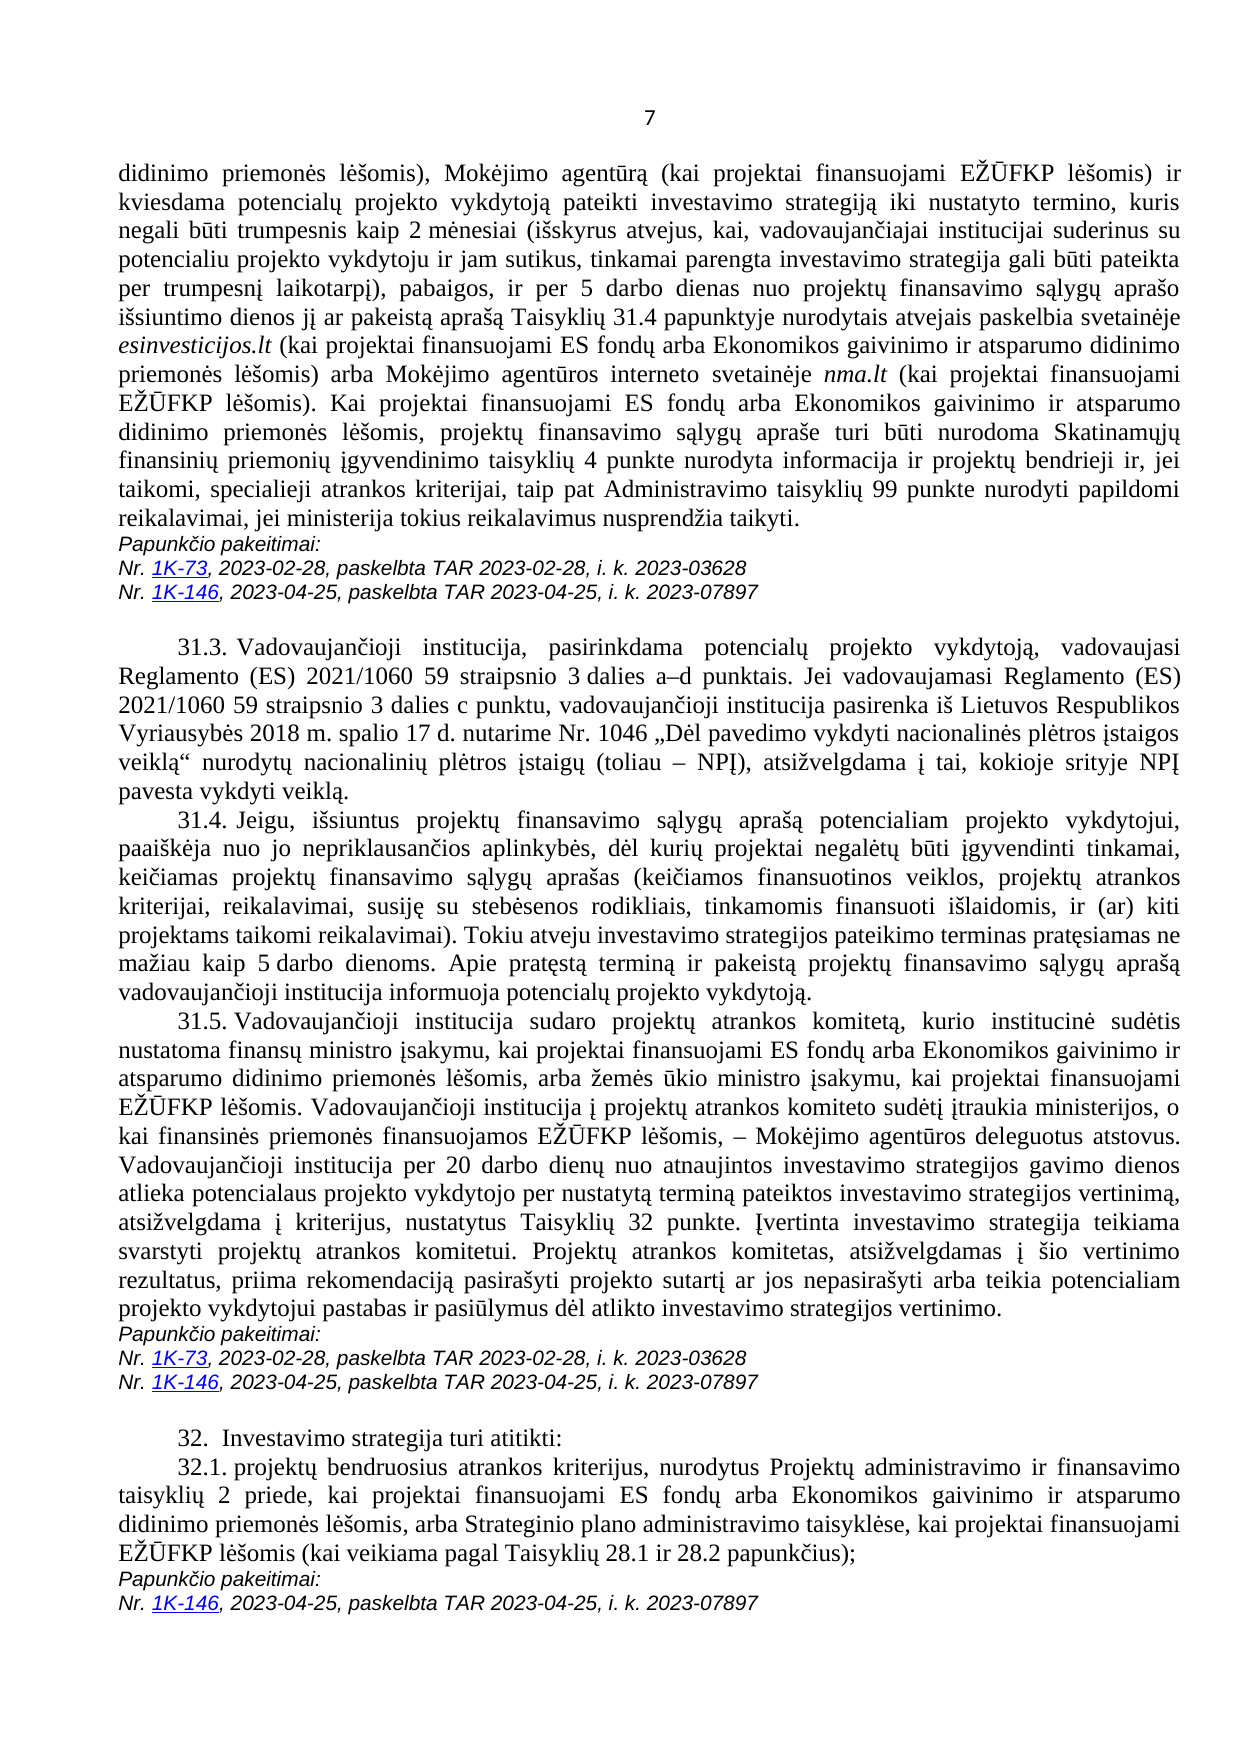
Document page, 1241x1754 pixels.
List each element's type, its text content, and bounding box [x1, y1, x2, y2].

text Nr. 1K-146, 2023-04-25, paskelbta TAR 2023-04-25, i. k. 2023-07897 [118, 1591, 1181, 1614]
text 32.1. projektų bendruosius atrankos kriterijus, nurodytus Projektų administravimo ir finansavimo taisyklių 2 priede, kai projektai finansuojami ES fondų arba Ekonomikos gaivinimo ir atsparumo didinimo priemonės lėšomis, arba Strateginio plano administravimo taisyklėse, kai projektai finansuojami EŽŪFKP lėšomis (kai veikiama pagal Taisyklių 28.1 ir 28.2 papunkčius); [118, 1452, 1181, 1567]
text Nr. 1K-73, 2023-02-28, paskelbta TAR 2023-02-28, i. k. 2023-03628 [118, 556, 1181, 579]
text 31.5. Vadovaujančioji institucija sudaro projektų atrankos komitetą, kurio institucinė sudėtis nustatoma finansų ministro įsakymu, kai projektai finansuojami ES fondų arba Ekonomikos gaivinimo ir atsparumo didinimo priemonės lėšomis, arba žemės ūkio ministro įsakymu, kai projektai finansuojami EŽŪFKP lėšomis. Vadovaujančioji institucija į projektų atrankos komiteto sudėtį įtraukia ministerijos, o kai finansinės priemonės finansuojamos EŽŪFKP lėšomis, – Mokėjimo agentūros deleguotus atstovus. Vadovaujančioji institucija per 20 darbo dienų nuo atnaujintos investavimo strategijos gavimo dienos atlieka potencialaus projekto vykdytojo per nustatytą terminą pateiktos investavimo strategijos vertinimą, atsižvelgdama į kriterijus, nustatytus Taisyklių 32 punkte. Įvertinta investavimo strategija teikiama svarstyti projektų atrankos komitetui. Projektų atrankos komitetas, atsižvelgdamas į šio vertinimo rezultatus, priima rekomendaciją pasirašyti projekto sutartį ar jos nepasirašyti arba teikia potencialiam projekto vykdytojui pastabas ir pasiūlymus dėl atlikto investavimo strategijos vertinimo. [118, 1006, 1181, 1322]
text Nr. 1K-73, 2023-02-28, paskelbta TAR 2023-02-28, i. k. 2023-03628 [118, 1346, 1181, 1370]
text Papunkčio pakeitimai: [118, 532, 1181, 556]
text didinimo priemonės lėšomis), Mokėjimo agentūrą (kai projektai finansuojami EŽŪFKP lėšomis) ir kviesdama potencialų projekto vykdytoją pateikti investavimo strategiją iki nustatyto termino, kuris negali būti trumpesnis kaip 2 mėnesiai (išskyrus atvejus, kai, vadovaujančiajai institucijai suderinus su potencialiu projekto vykdytoju ir jam sutikus, tinkamai parengta investavimo strategija gali būti pateikta per trumpesnį laikotarpį), pabaigos, ir per 5 darbo dienas nuo projektų finansavimo sąlygų aprašo išsiuntimo dienos jį ar pakeistą aprašą Taisyklių 31.4 papunktyje nurodytais atvejais paskelbia svetainėje esinvesticijos.lt (kai projektai finansuojami ES fondų arba Ekonomikos gaivinimo ir atsparumo didinimo priemonės lėšomis) arba Mokėjimo agentūros interneto svetainėje nma.lt (kai projektai finansuojami EŽŪFKP lėšomis). Kai projektai finansuojami ES fondų arba Ekonomikos gaivinimo ir atsparumo didinimo priemonės lėšomis, projektų finansavimo sąlygų apraše turi būti nurodoma Skatinamųjų finansinių priemonių įgyvendinimo taisyklių 4 punkte nurodyta informacija ir projektų bendrieji ir, jei taikomi, specialieji atrankos kriterijai, taip pat Administravimo taisyklių 99 punkte nurodyti papildomi reikalavimai, jei ministerija tokius reikalavimus nusprendžia taikyti. [118, 158, 1181, 532]
text 32. Investavimo strategija turi atitikti: [118, 1423, 1181, 1452]
text Papunkčio pakeitimai: [118, 1322, 1181, 1346]
text Nr. 1K-146, 2023-04-25, paskelbta TAR 2023-04-25, i. k. 2023-07897 [118, 1370, 1181, 1394]
text 31.4. Jeigu, išsiuntus projektų finansavimo sąlygų aprašą potencialiam projekto vykdytojui, paaiškėja nuo jo nepriklausančios aplinkybės, dėl kurių projektai negalėtų būti įgyvendinti tinkamai, keičiamas projektų finansavimo sąlygų aprašas (keičiamos finansuotinos veiklos, projektų atrankos kriterijai, reikalavimai, susiję su stebėsenos rodikliais, tinkamomis finansuoti išlaidomis, ir (ar) kiti projektams taikomi reikalavimai). Tokiu atveju investavimo strategijos pateikimo terminas pratęsiamas ne mažiau kaip 5 darbo dienoms. Apie pratęstą terminą ir pakeistą projektų finansavimo sąlygų aprašą vadovaujančioji institucija informuoja potencialų projekto vykdytoją. [118, 805, 1181, 1006]
text Papunkčio pakeitimai: [118, 1567, 1181, 1591]
text 31.3. Vadovaujančioji institucija, pasirinkdama potencialų projekto vykdytoją, vadovaujasi Reglamento (ES) 2021/1060 59 straipsnio 3 dalies a–d punktais. Jei vadovaujamasi Reglamento (ES) 2021/1060 59 straipsnio 3 dalies c punktu, vadovaujančioji institucija pasirenka iš Lietuvos Respublikos Vyriausybės 2018 m. spalio 17 d. nutarime Nr. 1046 „Dėl pavedimo vykdyti nacionalinės plėtros įstaigos veiklą“ nurodytų nacionalinių plėtros įstaigų (toliau – NPĮ), atsižvelgdama į tai, kokioje srityje NPĮ pavesta vykdyti veiklą. [118, 632, 1181, 805]
text Nr. 1K-146, 2023-04-25, paskelbta TAR 2023-04-25, i. k. 2023-07897 [118, 579, 1181, 603]
